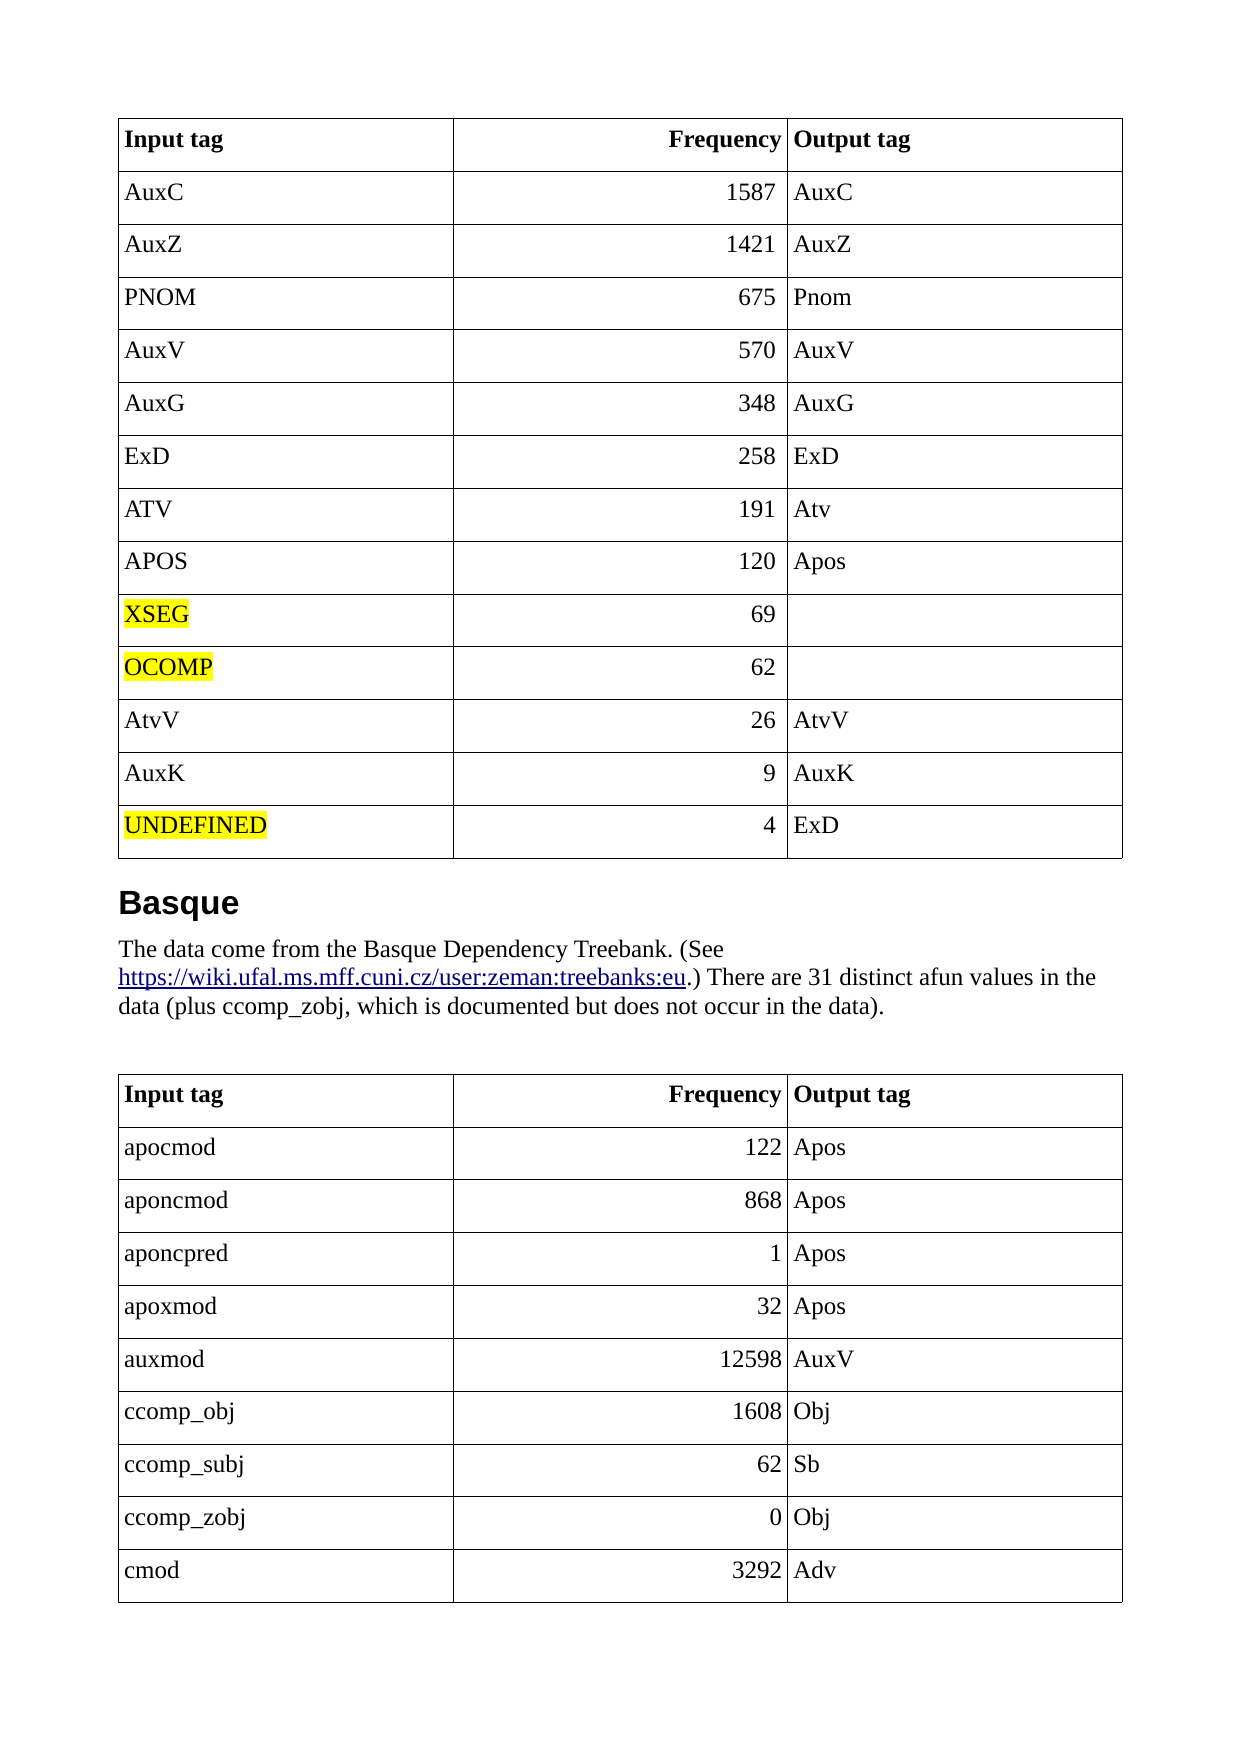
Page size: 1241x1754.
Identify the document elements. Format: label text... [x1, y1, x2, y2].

table_cell Apos [788, 1128, 1122, 1179]
table_cell AuxV [788, 330, 1122, 382]
table_cell [788, 595, 1122, 646]
table_cell AuxV [119, 330, 453, 382]
table_cell AuxG [119, 383, 453, 435]
table_cell 62 [454, 1445, 787, 1496]
table_cell ExD [788, 806, 1122, 857]
table_cell 675 [454, 278, 787, 329]
table_cell 9 [454, 753, 787, 805]
table_cell aponcpred [119, 1233, 453, 1285]
table_cell 32 [454, 1286, 787, 1338]
table_cell 120 [454, 542, 787, 593]
subtitle Basque [118, 883, 1122, 921]
table_cell 69 [454, 595, 787, 646]
table_cell 4 [454, 806, 787, 857]
table_cell AuxC [788, 172, 1122, 224]
table_cell ExD [788, 436, 1122, 488]
table_cell 570 [454, 330, 787, 382]
table_cell aponcmod [119, 1180, 453, 1232]
table_cell PNOM [119, 278, 453, 329]
table_cell auxmod [119, 1339, 453, 1391]
table_cell Apos [788, 1233, 1122, 1285]
table_cell ccomp_obj [119, 1392, 453, 1443]
table_cell Adv [788, 1550, 1122, 1602]
table_cell Apos [788, 542, 1122, 593]
table_cell Pnom [788, 278, 1122, 329]
table_cell AuxZ [119, 225, 453, 277]
table_cell AuxG [788, 383, 1122, 435]
table_cell Apos [788, 1286, 1122, 1338]
table_cell 3292 [454, 1550, 787, 1602]
table_cell UNDEFINED [119, 806, 453, 857]
table_cell 1421 [454, 225, 787, 277]
table_cell ccomp_subj [119, 1445, 453, 1496]
table_cell AuxK [788, 753, 1122, 805]
table_cell ccomp_zobj [119, 1497, 453, 1549]
table_cell [788, 647, 1122, 699]
table_cell 258 [454, 436, 787, 488]
table_cell 1 [454, 1233, 787, 1285]
table_header Frequency [454, 119, 787, 171]
table_cell ATV [119, 489, 453, 541]
table_cell APOS [119, 542, 453, 593]
table_cell Sb [788, 1445, 1122, 1496]
table_cell 62 [454, 647, 787, 699]
table_cell OCOMP [119, 647, 453, 699]
table_header Output tag [788, 119, 1122, 171]
table_cell AuxZ [788, 225, 1122, 277]
table_cell 191 [454, 489, 787, 541]
table_header Input tag [119, 1075, 453, 1127]
table_cell 26 [454, 700, 787, 752]
table_cell 1608 [454, 1392, 787, 1443]
table_cell cmod [119, 1550, 453, 1602]
table_cell XSEG [119, 595, 453, 646]
table_cell AuxC [119, 172, 453, 224]
table_cell 348 [454, 383, 787, 435]
table_cell Atv [788, 489, 1122, 541]
table_cell 122 [454, 1128, 787, 1179]
table_header Frequency [454, 1075, 787, 1127]
table_cell Apos [788, 1180, 1122, 1232]
table_cell AtvV [119, 700, 453, 752]
table_cell AuxK [119, 753, 453, 805]
table_cell 12598 [454, 1339, 787, 1391]
table_cell AtvV [788, 700, 1122, 752]
table_cell 868 [454, 1180, 787, 1232]
table_header Input tag [119, 119, 453, 171]
table_cell Obj [788, 1392, 1122, 1443]
table_cell AuxV [788, 1339, 1122, 1391]
table_cell Obj [788, 1497, 1122, 1549]
table_cell ExD [119, 436, 453, 488]
table_cell apoxmod [119, 1286, 453, 1338]
text The data come from the Basque Dependency Treebank. (See https://wiki.ufal.ms.mff.cuni.cz/user:zeman:treebanks:eu.) There are 31 distinct afun values in the data (plus ccomp_zobj, which is documented but does not occur in the data). [118, 934, 1122, 1020]
table_cell apocmod [119, 1128, 453, 1179]
table_header Output tag [788, 1075, 1122, 1127]
table_cell 1587 [454, 172, 787, 224]
table_cell 0 [454, 1497, 787, 1549]
